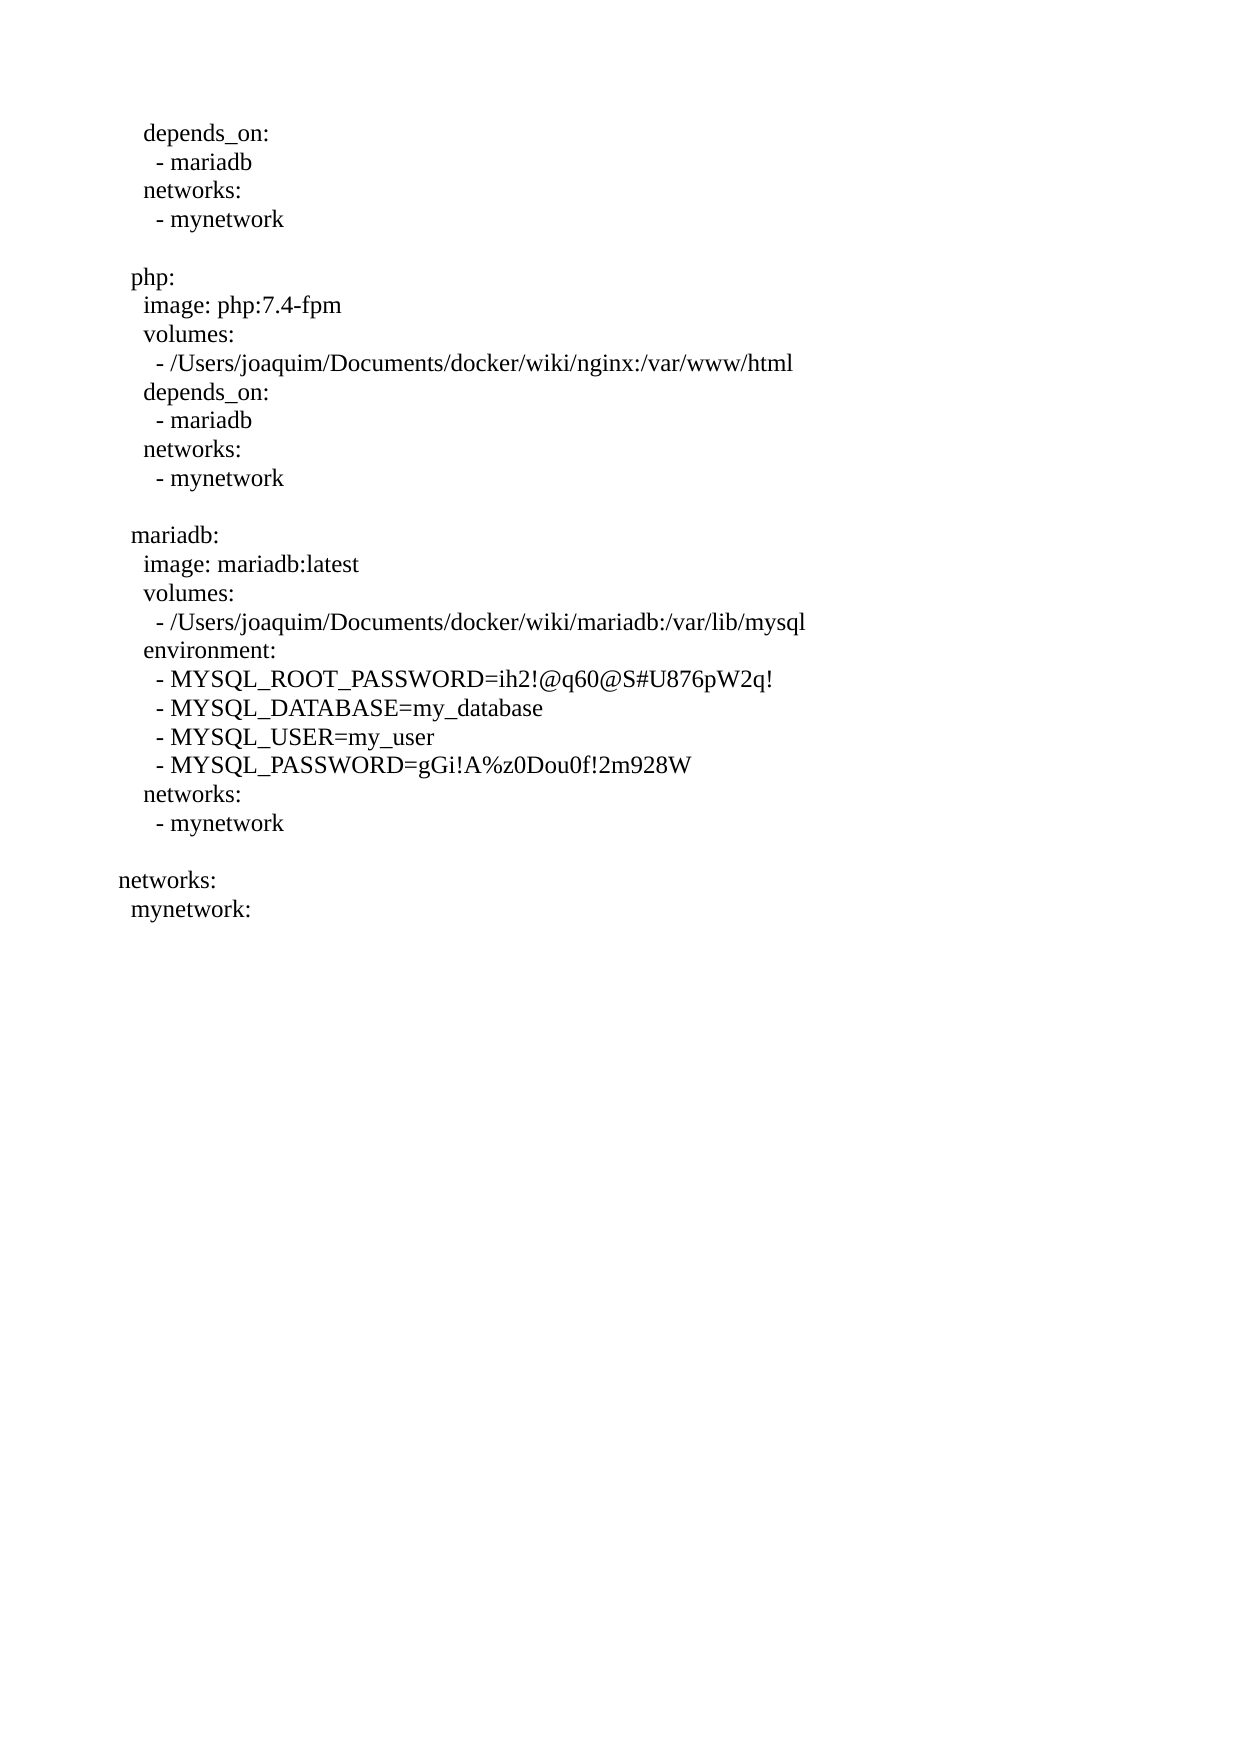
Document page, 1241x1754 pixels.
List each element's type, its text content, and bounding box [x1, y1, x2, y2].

text - /Users/joaquim/Documents/docker/wiki/nginx:/var/www/html [118, 348, 1122, 377]
text - mynetwork [118, 808, 1122, 837]
text - mynetwork [118, 463, 1122, 492]
text networks: [118, 434, 1122, 463]
text mariadb: [118, 521, 1122, 549]
text image: php:7.4-fpm [118, 291, 1122, 319]
text - /Users/joaquim/Documents/docker/wiki/mariadb:/var/lib/mysql [118, 607, 1122, 636]
text - MYSQL_PASSWORD=gGi!A%z0Dou0f!2m928W [118, 751, 1122, 779]
text depends_on: [118, 118, 1122, 147]
text - mynetwork [118, 204, 1122, 233]
text depends_on: [118, 377, 1122, 406]
text image: mariadb:latest [118, 549, 1122, 578]
text networks: [118, 866, 1122, 894]
text networks: [118, 779, 1122, 808]
text networks: [118, 176, 1122, 204]
text - mariadb [118, 406, 1122, 434]
text - MYSQL_ROOT_PASSWORD=ih2!@q60@S#U876pW2q! [118, 664, 1122, 693]
text - MYSQL_USER=my_user [118, 722, 1122, 751]
text mynetwork: [118, 894, 1122, 923]
text - mariadb [118, 147, 1122, 176]
text - MYSQL_DATABASE=my_database [118, 693, 1122, 722]
text environment: [118, 636, 1122, 664]
text volumes: [118, 578, 1122, 607]
text php: [118, 262, 1122, 291]
text volumes: [118, 319, 1122, 348]
